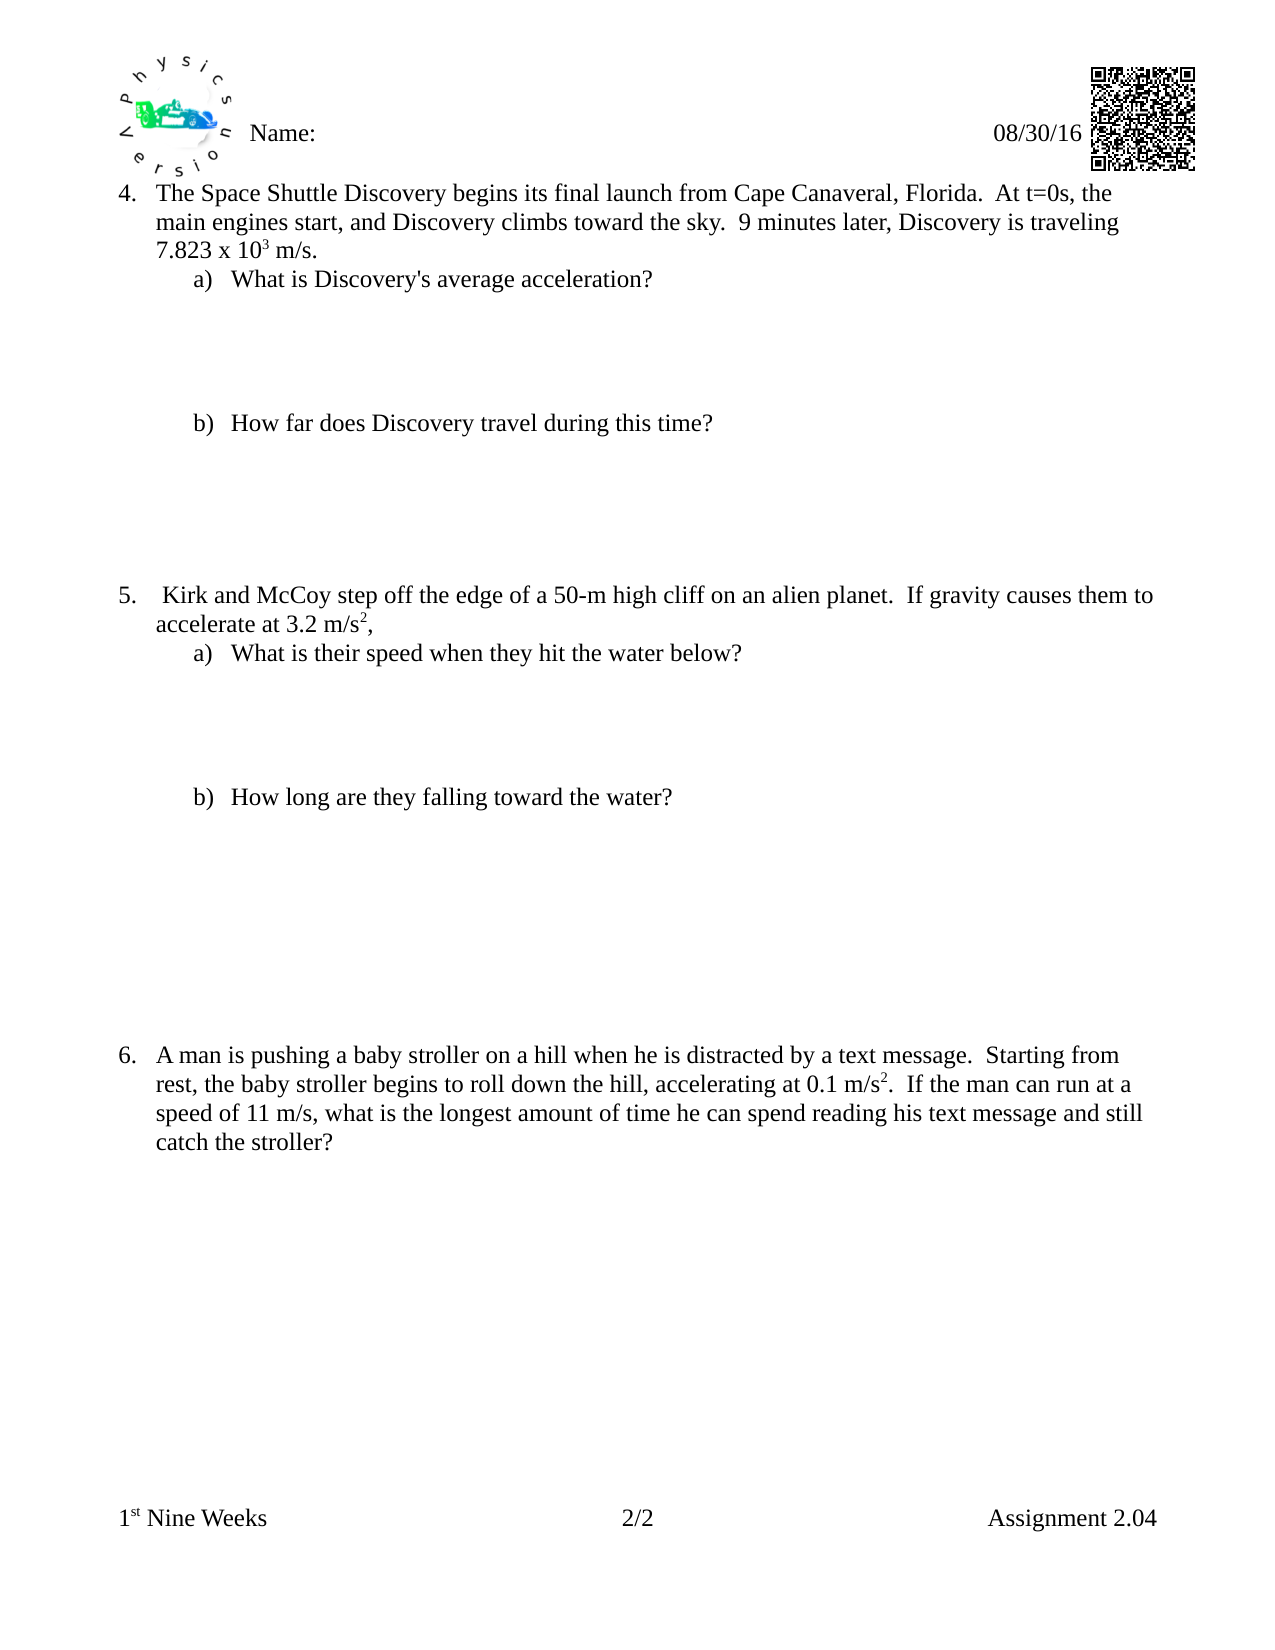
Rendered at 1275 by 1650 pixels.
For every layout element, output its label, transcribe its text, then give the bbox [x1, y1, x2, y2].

list What is Discovery's average acceleration? [193, 264, 1157, 293]
list How long are they falling toward the water? [193, 782, 1157, 811]
list Kirk and McCoy step off the edge of a 50-m high cliff on an alien planet. If gravity causes them to accelerate at 3.2 m/s2, [118, 581, 1157, 638]
picture [1082, 58, 1203, 179]
picture [119, 56, 232, 177]
list What is their speed when they hit the water below? [193, 638, 1157, 667]
list How far does Discovery travel during this time? [193, 408, 1157, 437]
list A man is pushing a baby stroller on a hill when he is distracted by a text message. Starting from rest, the baby stroller begins to roll down the hill, accelerating at 0.1 m/s2. If the man can run at a speed of 11 m/s, what is the longest amount of time he can spend reading his text message and still catch the stroller? [118, 1041, 1157, 1156]
list The Space Shuttle Discovery begins its final launch from Cape Canaveral, Florida. At t=0s, the main engines start, and Discovery climbs toward the sky. 9 minutes later, Discovery is traveling 7.823 x 103 m/s. [118, 176, 1157, 264]
